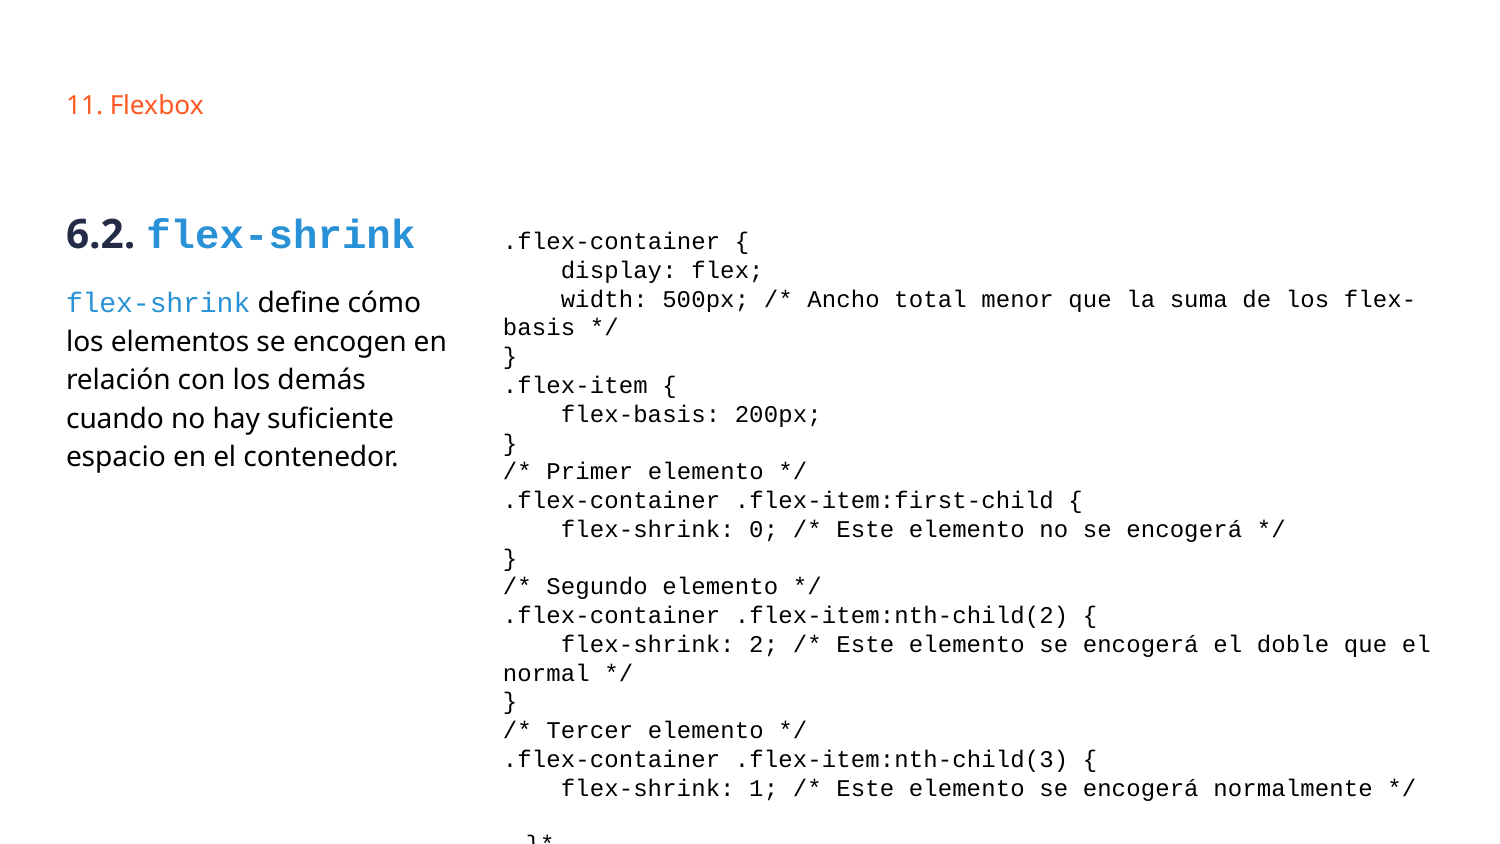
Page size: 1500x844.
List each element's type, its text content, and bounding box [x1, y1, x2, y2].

list 6.2. flex-shrink flex-shrink define cómo los elementos se encogen en relación con los demás cuando no hay suficiente espacio en el contenedor. [51, 166, 482, 728]
text_box .flex-container { display: flex; width: 500px; /* Ancho total menor que la suma de los flex-basis */ } .flex-item { flex-basis: 200px; } /* Primer elemento */ .flex-container .flex-item:first-child { flex-shrink: 0; /* Este elemento no se encogerá */ } /* Segundo elemento */ .flex-container .flex-item:nth-child(2) { flex-shrink: 2; /* Este elemento se encogerá el doble que el normal */ } /* Tercer elemento */ .flex-container .flex-item:nth-child(3) { flex-shrink: 1; /* Este elemento se encogerá normalmente */ }*- [487, 210, 1490, 844]
title 11. Flexbox [51, 72, 1449, 167]
